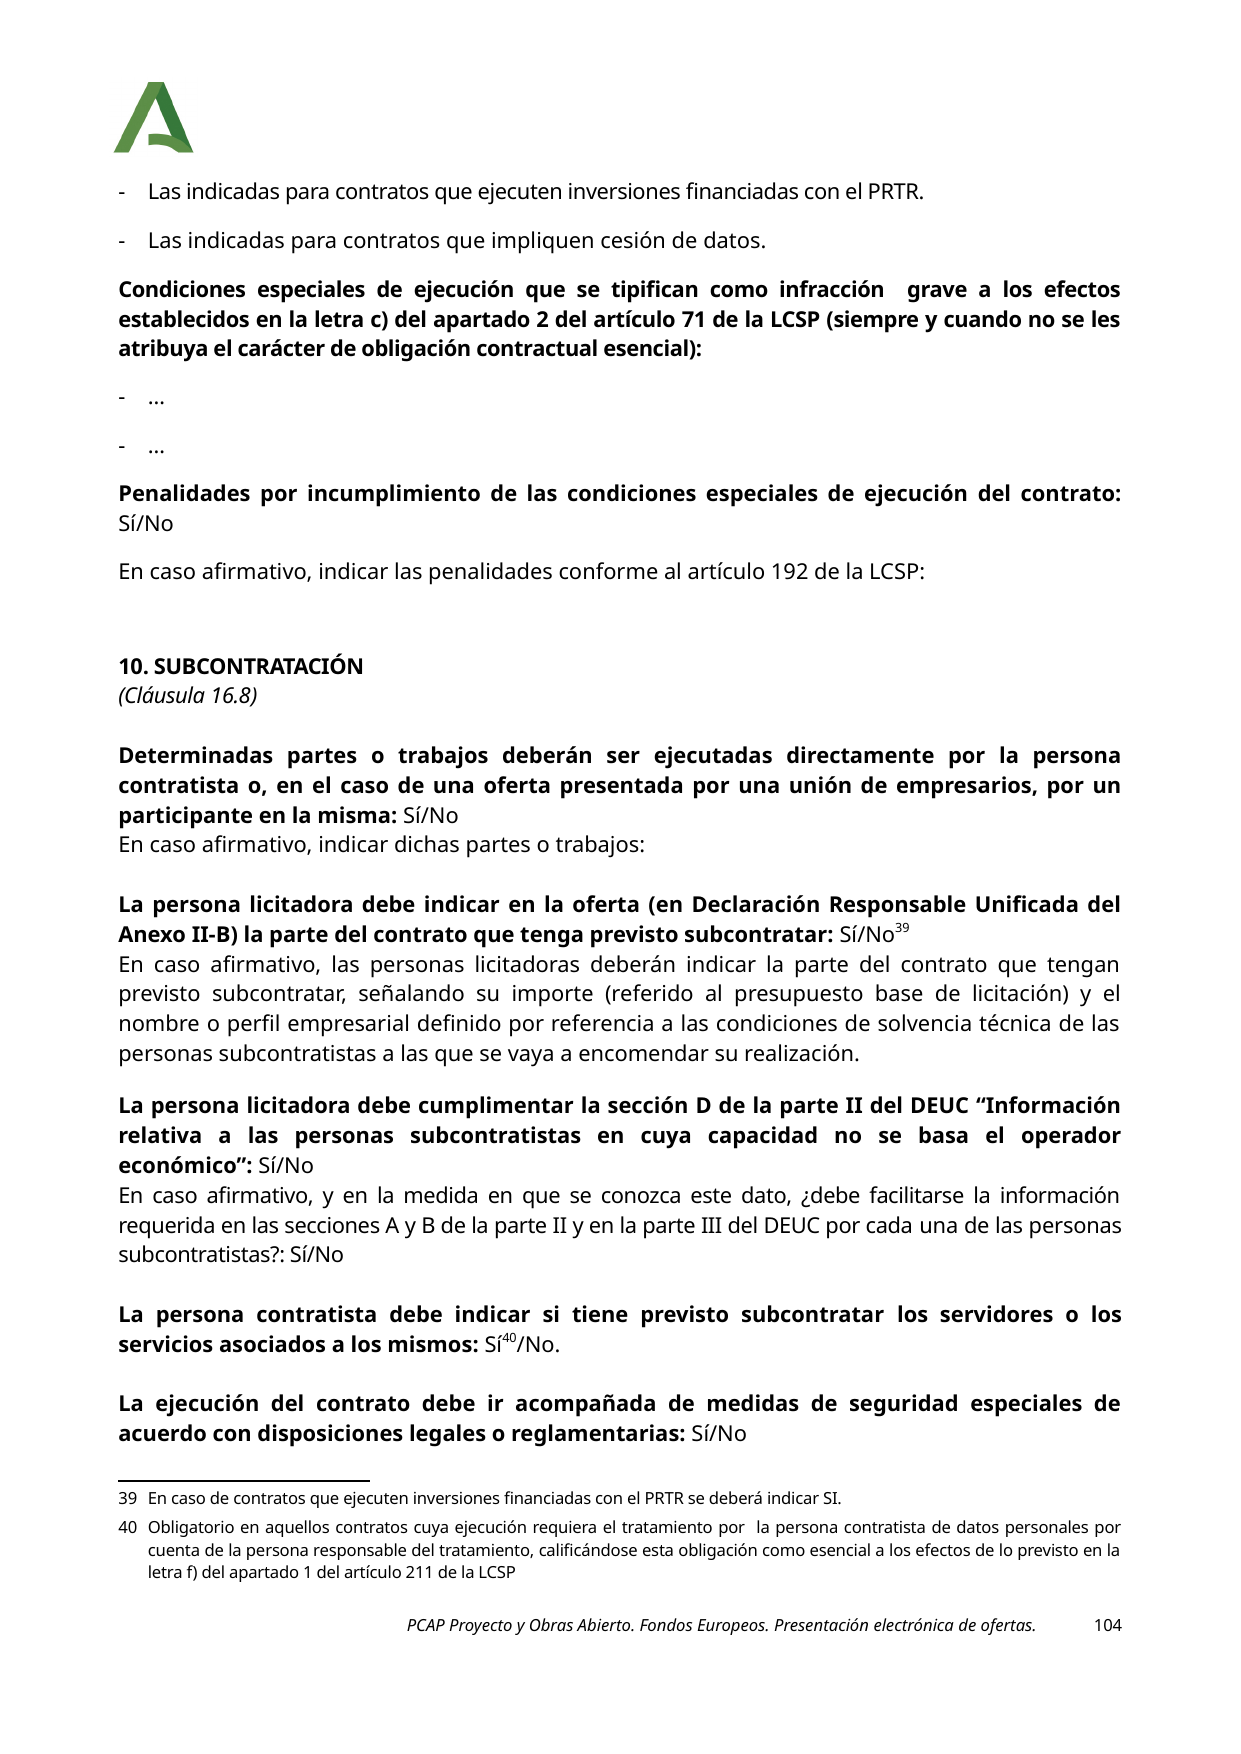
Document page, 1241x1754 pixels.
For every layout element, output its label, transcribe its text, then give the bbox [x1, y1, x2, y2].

text En caso afirmativo, las personas licitadoras deberán indicar la parte del contrato que tengan previsto subcontratar, señalando su importe (referido al presupuesto base de licitación) y el nombre o perfil empresarial definido por referencia a las condiciones de solvencia técnica de las personas subcontratistas a las que se vaya a encomendar su realización. [118, 949, 1122, 1068]
text 10. SUBCONTRATACIÓN [118, 651, 1122, 681]
text Determinadas partes o trabajos deberán ser ejecutadas directamente por la persona contratista o, en el caso de una oferta presentada por una unión de empresarios, por un participante en la misma: Sí/No [118, 740, 1122, 829]
text En caso de contratos que ejecuten inversiones financiadas con el PRTR se deberá indicar SI. [118, 1487, 1122, 1509]
text - … [118, 430, 1122, 459]
text - Las indicadas para contratos que impliquen cesión de datos. [118, 225, 1122, 255]
text La persona licitadora debe indicar en la oferta (en Declaración Responsable Unificada del Anexo II-B) la parte del contrato que tenga previsto subcontratar: Sí/No [118, 889, 1122, 949]
text La persona contratista debe indicar si tiene previsto subcontratar los servidores o los servicios asociados a los mismos: Sí/No. [118, 1299, 1122, 1359]
text En caso afirmativo, y en la medida en que se conozca este dato, ¿debe facilitarse la información requerida en las secciones A y B de la parte II y en la parte III del DEUC por cada una de las personas subcontratistas?: Sí/No [118, 1180, 1122, 1269]
text - … [118, 381, 1122, 411]
text Condiciones especiales de ejecución que se tipifican como infracción grave a los efectos establecidos en la letra c) del apartado 2 del artículo 71 de la LCSP (siempre y cuando no se les atribuya el carácter de obligación contractual esencial): [118, 274, 1122, 363]
text Penalidades por incumplimiento de las condiciones especiales de ejecución del contrato: Sí/No [118, 478, 1122, 538]
text Obligatorio en aquellos contratos cuya ejecución requiera el tratamiento por la persona contratista de datos personales por cuenta de la persona responsable del tratamiento, calificándose esta obligación como esencial a los efectos de lo previsto en la letra f) del apartado 1 del artículo 211 de la LCSP [118, 1516, 1122, 1584]
text En caso afirmativo, indicar dichas partes o trabajos: [118, 829, 1122, 859]
text - Las indicadas para contratos que ejecuten inversiones financiadas con el PRTR. [118, 176, 1122, 206]
text En caso afirmativo, indicar las penalidades conforme al artículo 192 de la LCSP: [118, 556, 1122, 586]
text (Cláusula 16.8) [118, 681, 1122, 710]
picture [109, 77, 198, 157]
text La persona licitadora debe cumplimentar la sección D de la parte II del DEUC “Información relativa a las personas subcontratistas en cuya capacidad no se basa el operador económico”: Sí/No [118, 1091, 1122, 1180]
text La ejecución del contrato debe ir acompañada de medidas de seguridad especiales de acuerdo con disposiciones legales o reglamentarias: Sí/No [118, 1388, 1122, 1448]
